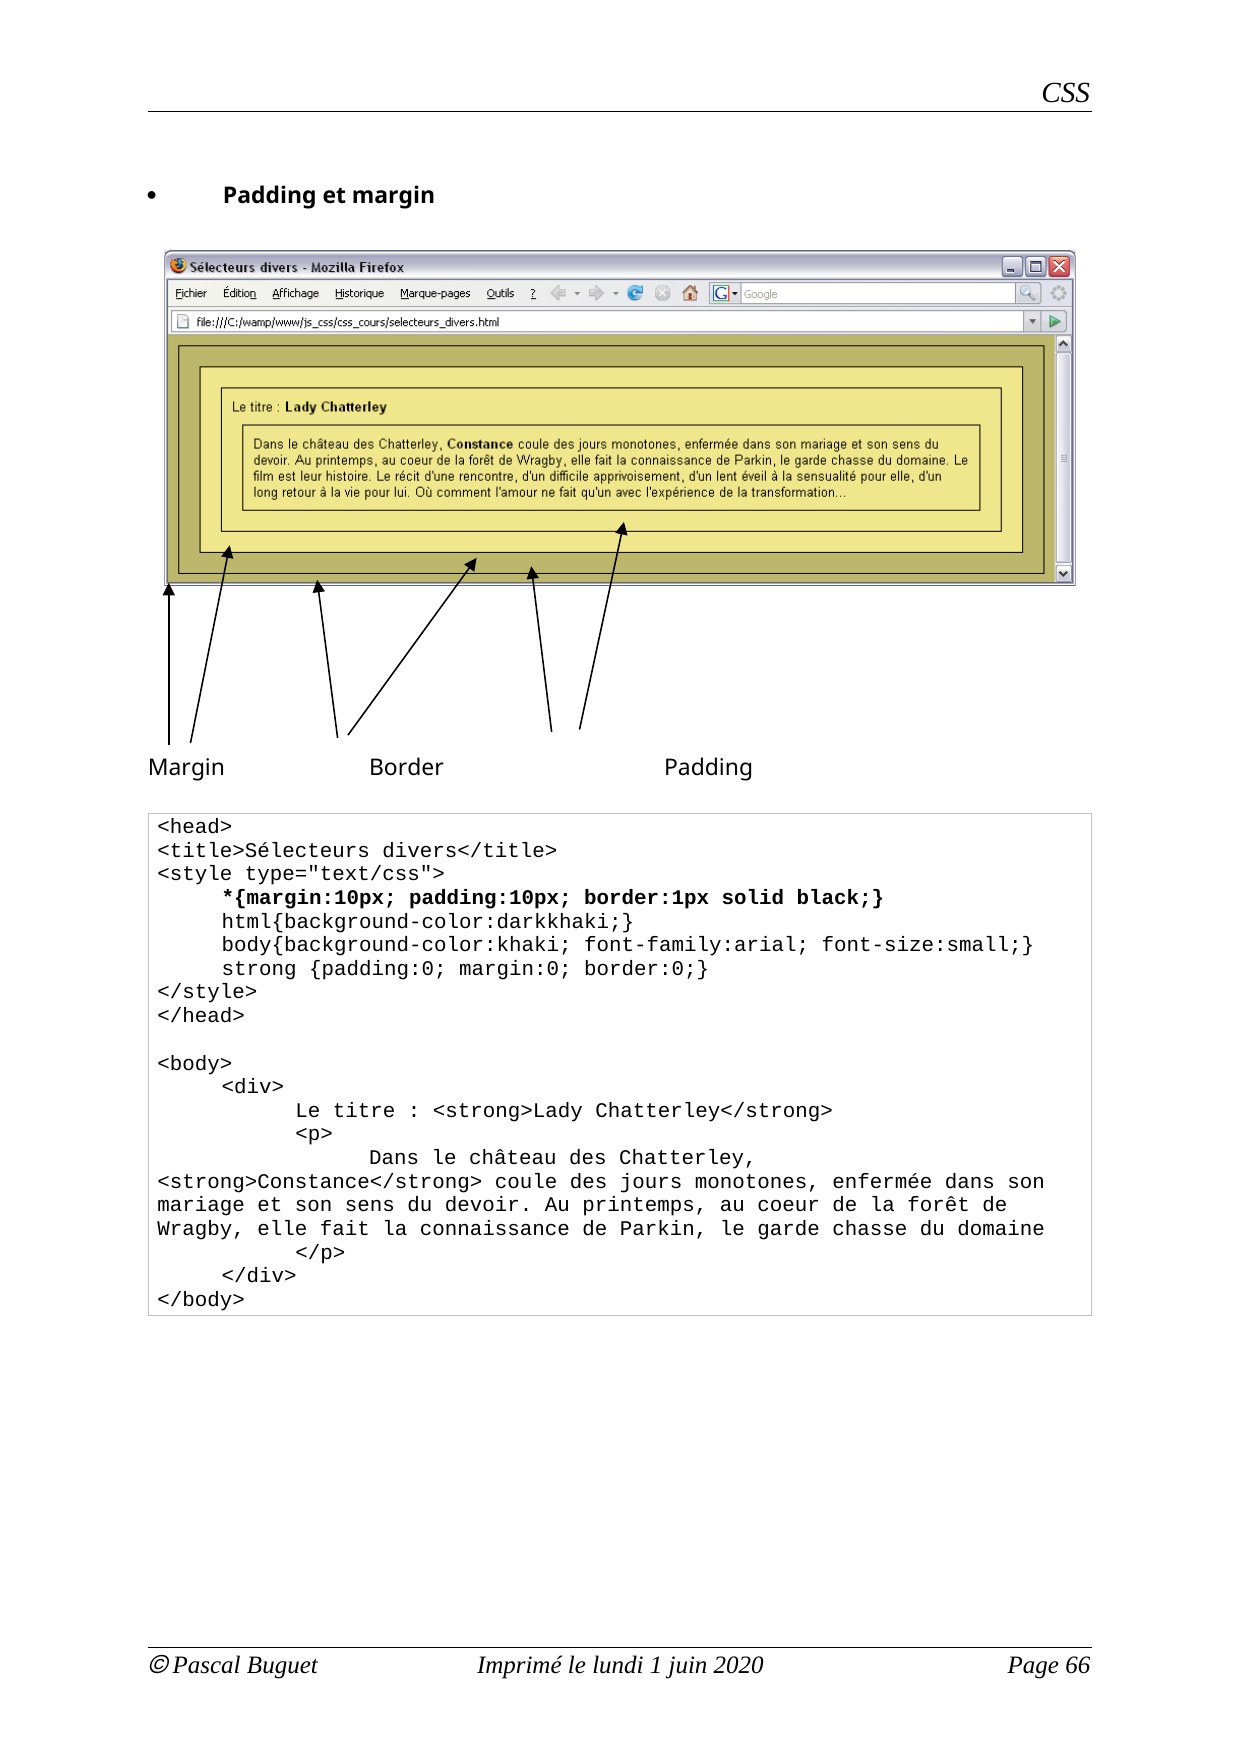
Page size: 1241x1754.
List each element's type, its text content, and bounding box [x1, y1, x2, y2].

text body{background-color:khaki; font-family:arial; font-size:small;} [149, 931, 1091, 955]
text html{background-color:darkkhaki;} [149, 907, 1091, 931]
text <style type="text/css"> [149, 860, 1091, 884]
text <div> [149, 1073, 1091, 1097]
text *{margin:10px; padding:10px; border:1px solid black;} [149, 884, 1091, 907]
text Margin Border Padding [148, 750, 1092, 782]
text strong {padding:0; margin:0; border:0;} [149, 955, 1091, 978]
list Padding et margin [148, 179, 1092, 210]
text Dans le château des Chatterley, <strong>Constance</strong> coule des jours monotones, enfermée dans son mariage et son sens du devoir. Au printemps, au coeur de la forêt de Wragby, elle fait la connaissance de Parkin, le garde chasse du domaine </p> [149, 1144, 1091, 1262]
text Le titre : <strong>Lady Chatterley</strong> [149, 1097, 1091, 1120]
text <p> [149, 1120, 1091, 1144]
text </head> [149, 1002, 1091, 1026]
picture [164, 250, 1076, 586]
text <body> [149, 1049, 1091, 1073]
text <title>Sélecteurs divers</title> [149, 837, 1091, 860]
text </div> [149, 1262, 1091, 1286]
text <head> [149, 814, 1091, 837]
text </body> [149, 1286, 1091, 1315]
text </style> [149, 978, 1091, 1002]
